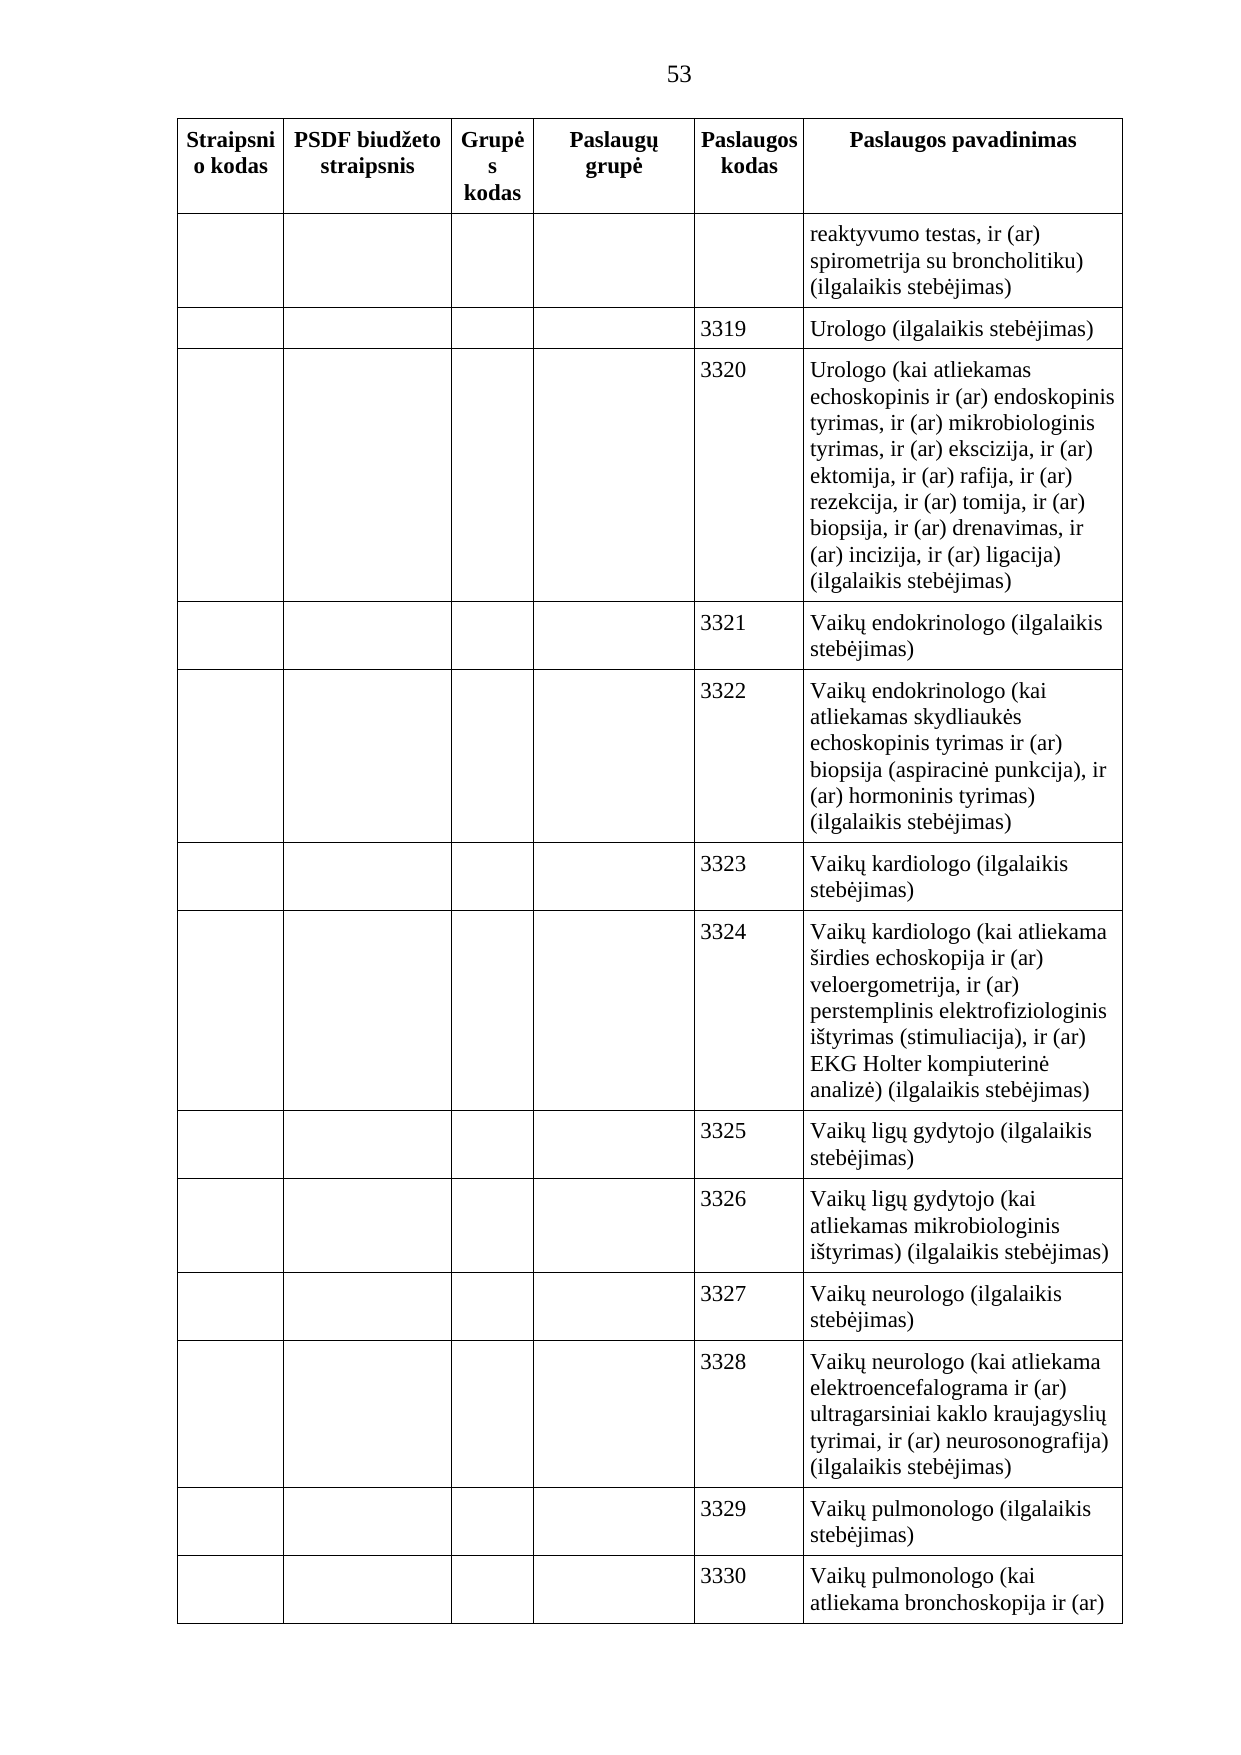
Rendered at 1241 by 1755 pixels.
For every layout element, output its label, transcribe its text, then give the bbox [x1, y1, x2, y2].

table_cell [534, 1488, 694, 1554]
table_cell Urologo (kai atliekamas echoskopinis ir (ar) endoskopinis tyrimas, ir (ar) mikrobiologinis tyrimas, ir (ar) ekscizija, ir (ar) ektomija, ir (ar) rafija, ir (ar) rezekcija, ir (ar) tomija, ir (ar) biopsija, ir (ar) drenavimas, ir (ar) incizija, ir (ar) ligacija) (ilgalaikis stebėjimas) [804, 349, 1122, 601]
table_cell Urologo (ilgalaikis stebėjimas) [804, 308, 1122, 348]
table_header Paslaugos pavadinimas [804, 119, 1122, 212]
table_cell [534, 843, 694, 910]
table_cell [695, 214, 803, 307]
table_cell [284, 1179, 451, 1272]
table_cell [284, 214, 451, 307]
table_header Grupės kodas [452, 119, 533, 212]
table_cell 3320 [695, 349, 803, 601]
table_cell Vaikų ligų gydytojo (kai atliekamas mikrobiologinis ištyrimas) (ilgalaikis stebėjimas) [804, 1179, 1122, 1272]
table_cell [178, 349, 283, 601]
table_cell [178, 1273, 283, 1339]
table_cell [534, 670, 694, 842]
table_cell [178, 308, 283, 348]
table_cell [178, 670, 283, 842]
table_cell [452, 1273, 533, 1339]
table_cell [452, 670, 533, 842]
table_cell Vaikų endokrinologo (kai atliekamas skydliaukės echoskopinis tyrimas ir (ar) biopsija (aspiracinė punkcija), ir (ar) hormoninis tyrimas) (ilgalaikis stebėjimas) [804, 670, 1122, 842]
table_cell [452, 911, 533, 1109]
table_cell 3330 [695, 1556, 803, 1622]
table_cell Vaikų neurologo (kai atliekama elektroencefalograma ir (ar) ultragarsiniai kaklo kraujagyslių tyrimai, ir (ar) neurosonografija) (ilgalaikis stebėjimas) [804, 1341, 1122, 1487]
table_cell [534, 349, 694, 601]
table_cell Vaikų kardiologo (kai atliekama širdies echoskopija ir (ar) veloergometrija, ir (ar) perstemplinis elektrofiziologinis ištyrimas (stimuliacija), ir (ar) EKG Holter kompiuterinė analizė) (ilgalaikis stebėjimas) [804, 911, 1122, 1109]
table_cell 3324 [695, 911, 803, 1109]
table_cell 3326 [695, 1179, 803, 1272]
table_cell 3325 [695, 1111, 803, 1177]
table_cell [284, 1556, 451, 1622]
table_cell [534, 602, 694, 668]
table_cell 3321 [695, 602, 803, 668]
table_cell [452, 308, 533, 348]
table_cell [284, 349, 451, 601]
table_header Paslaugos kodas [695, 119, 803, 212]
table_cell [534, 1111, 694, 1177]
table_cell 3327 [695, 1273, 803, 1339]
table_cell [284, 843, 451, 910]
table_cell [178, 1556, 283, 1622]
table_cell Vaikų pulmonologo (ilgalaikis stebėjimas) [804, 1488, 1122, 1554]
table_cell [452, 1111, 533, 1177]
table_cell [452, 349, 533, 601]
table_cell Vaikų neurologo (ilgalaikis stebėjimas) [804, 1273, 1122, 1339]
table_cell [534, 1341, 694, 1487]
table_cell [452, 1341, 533, 1487]
table_cell [284, 308, 451, 348]
table_cell 3329 [695, 1488, 803, 1554]
table_cell [284, 602, 451, 668]
table_header PSDF biudžeto straipsnis [284, 119, 451, 212]
table_cell [534, 1179, 694, 1272]
table_cell [534, 308, 694, 348]
table_cell [284, 911, 451, 1109]
table_cell 3323 [695, 843, 803, 910]
table_cell Vaikų pulmonologo (kai atliekama bronchoskopija ir (ar) [804, 1556, 1122, 1622]
table_cell [452, 602, 533, 668]
table_cell [534, 911, 694, 1109]
table_cell 3322 [695, 670, 803, 842]
table_cell [452, 1179, 533, 1272]
table_cell [284, 1488, 451, 1554]
table_cell [284, 1111, 451, 1177]
table_cell 3328 [695, 1341, 803, 1487]
table_cell [452, 843, 533, 910]
table_cell Vaikų kardiologo (ilgalaikis stebėjimas) [804, 843, 1122, 910]
table_cell [178, 214, 283, 307]
table_cell Vaikų ligų gydytojo (ilgalaikis stebėjimas) [804, 1111, 1122, 1177]
table_cell [452, 1556, 533, 1622]
table_cell [178, 1341, 283, 1487]
table_cell Vaikų endokrinologo (ilgalaikis stebėjimas) [804, 602, 1122, 668]
table_cell reaktyvumo testas, ir (ar) spirometrija su broncholitiku) (ilgalaikis stebėjimas) [804, 214, 1122, 307]
table_header Paslaugų grupė [534, 119, 694, 212]
table_cell [178, 843, 283, 910]
table_cell [534, 1273, 694, 1339]
table_cell [284, 670, 451, 842]
table_cell 3319 [695, 308, 803, 348]
table_cell [178, 1179, 283, 1272]
table_cell [178, 911, 283, 1109]
table_cell [178, 602, 283, 668]
table_header Straipsnio kodas [178, 119, 283, 212]
table_cell [284, 1341, 451, 1487]
table_cell [284, 1273, 451, 1339]
table_cell [178, 1488, 283, 1554]
table_cell [534, 1556, 694, 1622]
table_cell [452, 214, 533, 307]
table_cell [178, 1111, 283, 1177]
table_cell [534, 214, 694, 307]
table_cell [452, 1488, 533, 1554]
